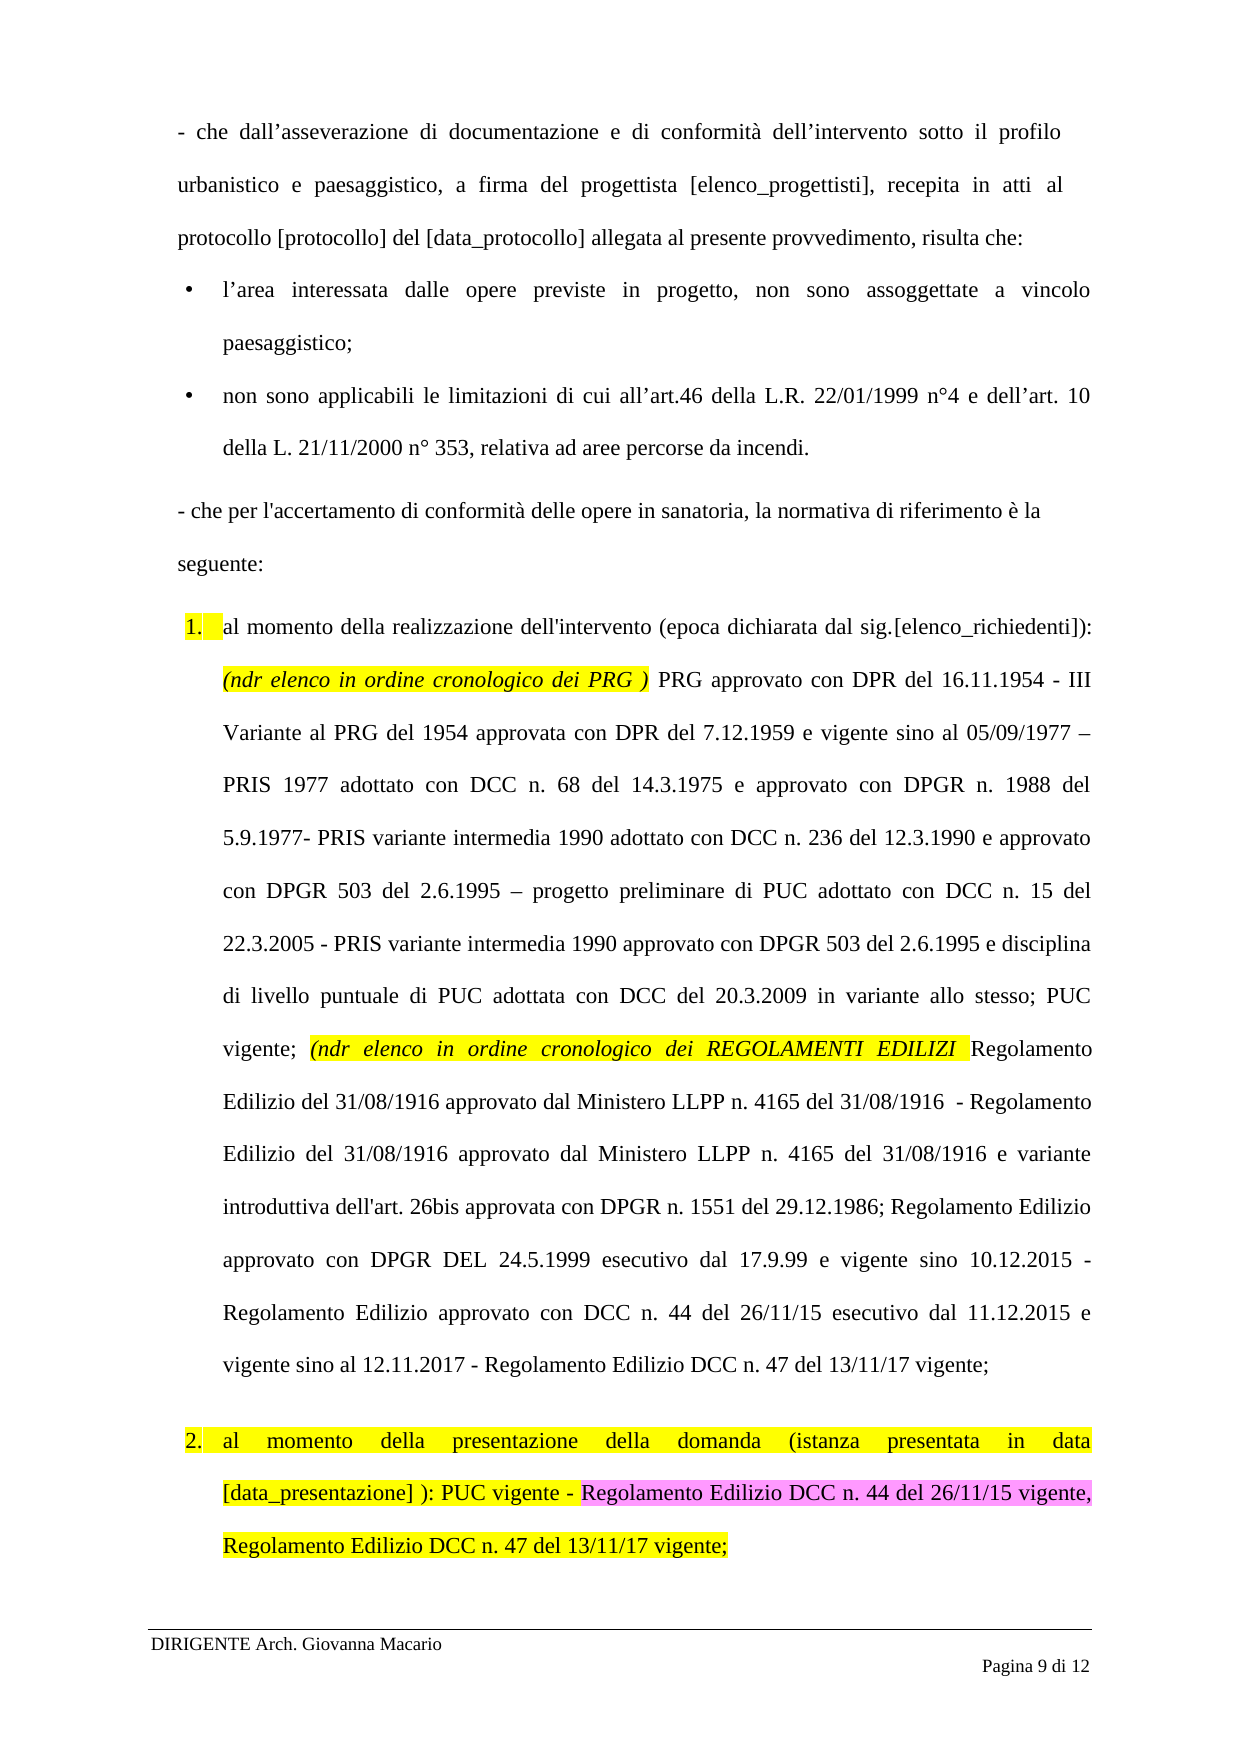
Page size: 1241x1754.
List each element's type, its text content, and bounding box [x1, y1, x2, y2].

list l’area interessata dalle opere previste in progetto, non sono assoggettate a vincolo paesaggistico; [185, 276, 1092, 355]
list non sono applicabili le limitazioni di cui all’art.46 della L.R. 22/01/1999 n°4 e dell’art. 10 della L. 21/11/2000 n° 353, relativa ad aree percorse da incendi. [185, 382, 1092, 461]
text - che dall’asseverazione di documentazione e di conformità dell’intervento sotto il profilo urbanistico e paesaggistico, a firma del progettista [elenco_progettisti], recepita in atti al protocollo [protocollo] del [data_protocollo] allegata al presente provvedimento, risulta che: [177, 118, 1063, 250]
text - che per l'accertamento di conformità delle opere in sanatoria, la normativa di riferimento è la seguente: [177, 497, 1063, 577]
list al momento della presentazione della domanda (istanza presentata in data [data_presentazione] ): PUC vigente - Regolamento Edilizio DCC n. 44 del 26/11/15 vigente, Regolamento Edilizio DCC n. 47 del 13/11/17 vigente; [185, 1427, 1092, 1558]
list al momento della realizzazione dell'intervento (epoca dichiarata dal sig.[elenco_richiedenti]): (ndr elenco in ordine cronologico dei PRG ) PRG approvato con DPR del 16.11.1954 - III Variante al PRG del 1954 approvata con DPR del 7.12.1959 e vigente sino al 05/09/1977 – PRIS 1977 adottato con DCC n. 68 del 14.3.1975 e approvato con DPGR n. 1988 del 5.9.1977- PRIS variante intermedia 1990 adottato con DCC n. 236 del 12.3.1990 e approvato con DPGR 503 del 2.6.1995 – progetto preliminare di PUC adottato con DCC n. 15 del 22.3.2005 - PRIS variante intermedia 1990 approvato con DPGR 503 del 2.6.1995 e disciplina di livello puntuale di PUC adottata con DCC del 20.3.2009 in variante allo stesso; PUC vigente; (ndr elenco in ordine cronologico dei REGOLAMENTI EDILIZI Regolamento Edilizio del 31/08/1916 approvato dal Ministero LLPP n. 4165 del 31/08/1916 - Regolamento Edilizio del 31/08/1916 approvato dal Ministero LLPP n. 4165 del 31/08/1916 e variante introduttiva dell'art. 26bis approvata con DPGR n. 1551 del 29.12.1986; Regolamento Edilizio approvato con DPGR DEL 24.5.1999 esecutivo dal 17.9.99 e vigente sino 10.12.2015 - Regolamento Edilizio approvato con DCC n. 44 del 26/11/15 esecutivo dal 11.12.2015 e vigente sino al 12.11.2017 - Regolamento Edilizio DCC n. 47 del 13/11/17 vigente; [185, 613, 1092, 1378]
